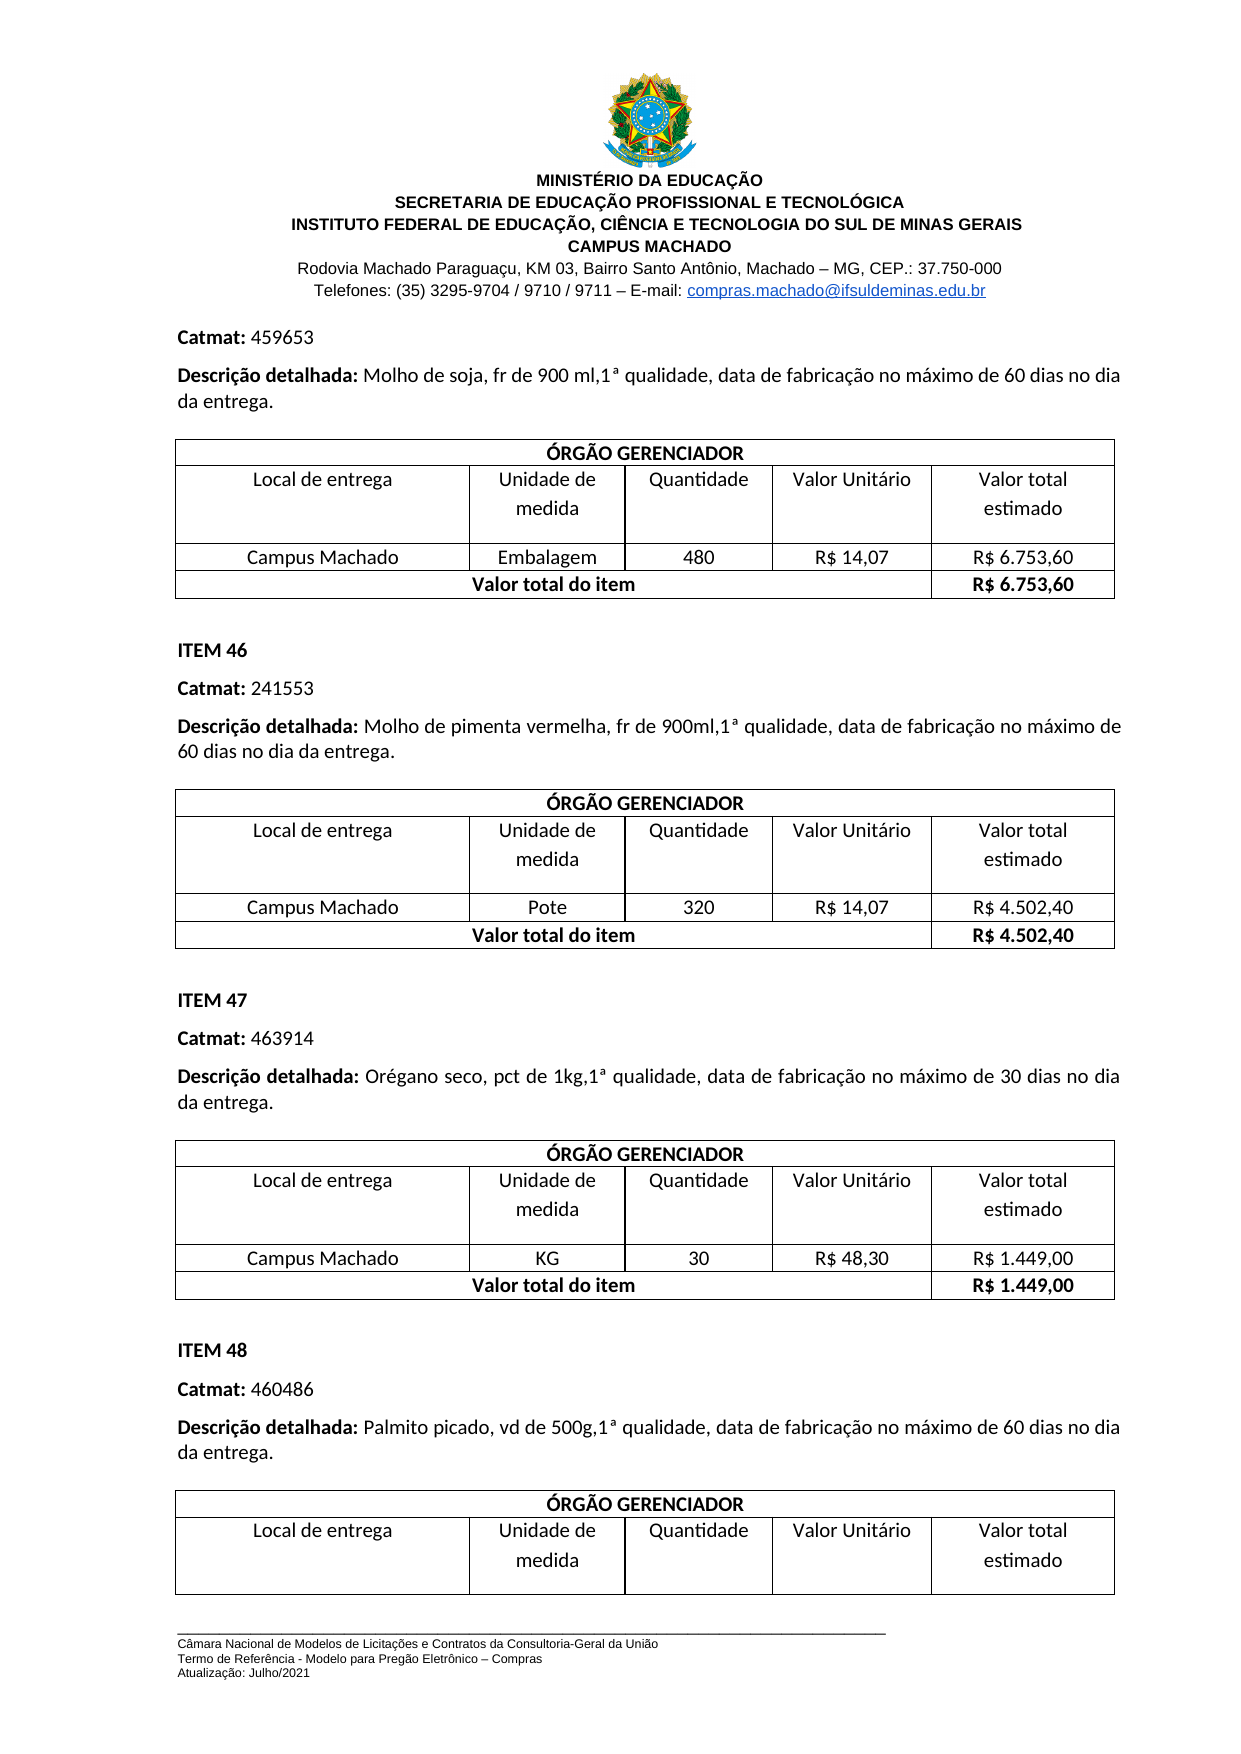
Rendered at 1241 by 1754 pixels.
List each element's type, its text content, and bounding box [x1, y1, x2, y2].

table_cell Campus Machado [176, 1245, 469, 1271]
text Descrição detalhada: Orégano seco, pct de 1kg,1ª qualidade, data de fabricação no máximo de 30 dias no dia da entrega. [177, 1063, 1122, 1114]
table_cell 480 [626, 544, 772, 570]
table_header ÓRGÃO GERENCIADOR [176, 1141, 1114, 1166]
text Catmat: 459653 [177, 324, 1122, 350]
text Catmat: 241553 [177, 675, 1122, 700]
table_cell R$ 14,07 [773, 894, 931, 921]
table_cell R$ 4.502,40 [932, 894, 1114, 921]
table_cell Local de entrega [176, 466, 469, 543]
table_cell Embalagem [470, 544, 624, 570]
table_cell R$ 1.449,00 [932, 1272, 1114, 1298]
table_cell Valor Unitário [773, 817, 931, 893]
table_cell Unidade de medida [470, 1518, 624, 1594]
text ITEM 48 [177, 1338, 1122, 1363]
text Descrição detalhada: Molho de soja, fr de 900 ml,1ª qualidade, data de fabricação no máximo de 60 dias no dia da entrega. [177, 363, 1122, 413]
table_cell Valor Unitário [773, 1518, 931, 1594]
table_cell Local de entrega [176, 1167, 469, 1244]
table_cell Pote [470, 894, 624, 921]
table_cell Campus Machado [176, 894, 469, 921]
text Catmat: 463914 [177, 1025, 1122, 1051]
table_cell Campus Machado [176, 544, 469, 570]
table_cell R$ 6.753,60 [932, 544, 1114, 570]
table_cell R$ 1.449,00 [932, 1245, 1114, 1271]
table_cell 30 [626, 1245, 772, 1271]
table_cell R$ 14,07 [773, 544, 931, 570]
table_cell 320 [626, 894, 772, 921]
table_cell Local de entrega [176, 817, 469, 893]
table_cell Valor total estimado [932, 466, 1114, 543]
table_header ÓRGÃO GERENCIADOR [176, 1491, 1114, 1517]
table_cell Unidade de medida [470, 1167, 624, 1244]
table_cell Unidade de medida [470, 817, 624, 893]
table_cell Valor total do item [176, 1272, 931, 1298]
table_cell R$ 48,30 [773, 1245, 931, 1271]
table_header ÓRGÃO GERENCIADOR [176, 440, 1114, 465]
table_cell Valor total estimado [932, 1518, 1114, 1594]
table_cell Unidade de medida [470, 466, 624, 543]
table_cell Quantidade [626, 1518, 772, 1594]
text Descrição detalhada: Palmito picado, vd de 500g,1ª qualidade, data de fabricação no máximo de 60 dias no dia da entrega. [177, 1414, 1122, 1465]
table_header ÓRGÃO GERENCIADOR [176, 790, 1114, 816]
picture [643, 163, 658, 168]
table_cell R$ 4.502,40 [932, 922, 1114, 948]
table_cell Valor total do item [176, 922, 931, 948]
text ITEM 46 [177, 637, 1122, 662]
text Descrição detalhada: Molho de pimenta vermelha, fr de 900ml,1ª qualidade, data de fabricação no máximo de 60 dias no dia da entrega. [177, 713, 1122, 764]
table_cell Quantidade [626, 1167, 772, 1244]
table_cell R$ 6.753,60 [932, 571, 1114, 598]
table_cell Valor total do item [176, 571, 931, 598]
table_cell Valor total estimado [932, 817, 1114, 893]
picture [669, 149, 680, 155]
table_cell Valor Unitário [773, 466, 931, 543]
table_cell Quantidade [626, 466, 772, 543]
text ITEM 47 [177, 987, 1122, 1013]
picture [603, 73, 697, 168]
table_cell KG [470, 1245, 624, 1271]
table_cell Valor total estimado [932, 1167, 1114, 1244]
text Catmat: 460486 [177, 1376, 1122, 1401]
table_cell Quantidade [626, 817, 772, 893]
table_cell Valor Unitário [773, 1167, 931, 1244]
table_cell Local de entrega [176, 1518, 469, 1594]
